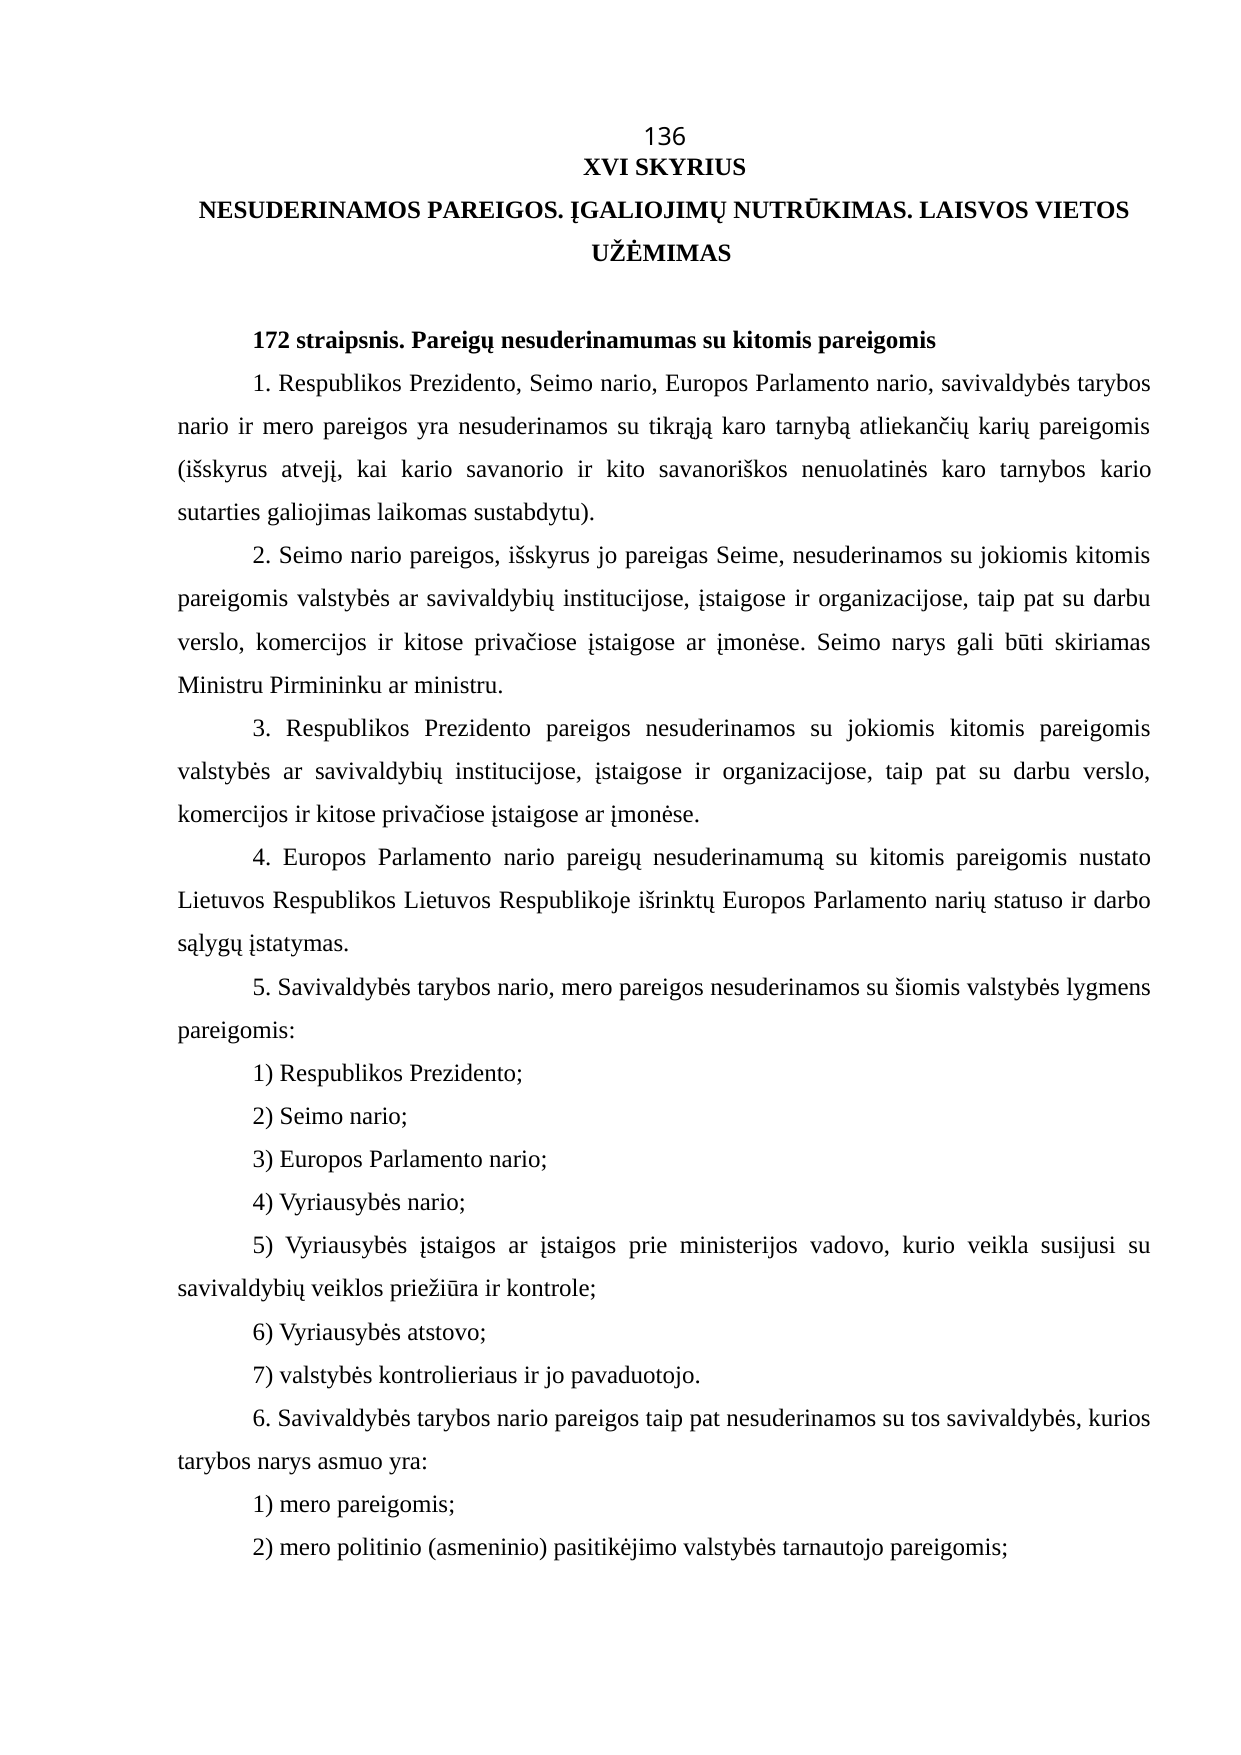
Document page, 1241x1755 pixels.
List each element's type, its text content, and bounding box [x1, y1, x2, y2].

text 4. Europos Parlamento nario pareigų nesuderinamumą su kitomis pareigomis nustato Lietuvos Respublikos Lietuvos Respublikoje išrinktų Europos Parlamento narių statuso ir darbo sąlygų įstatymas. [177, 842, 1152, 957]
text 2. Seimo nario pareigos, išskyrus jo pareigas Seime, nesuderinamos su jokiomis kitomis pareigomis valstybės ar savivaldybių institucijose, įstaigose ir organizacijose, taip pat su darbu verslo, komercijos ir kitose privačiose įstaigose ar įmonėse. Seimo narys gali būti skiriamas Ministru Pirmininku ar ministru. [177, 540, 1152, 698]
text 172 straipsnis. Pareigų nesuderinamumas su kitomis pareigomis [177, 325, 1152, 353]
text NESUDERINAMOS PAREIGOS. ĮGALIOJIMŲ NUTRŪKIMAS. LAISVOS VIETOS UŽĖMIMAS [177, 195, 1152, 267]
text 3. Respublikos Prezidento pareigos nesuderinamos su jokiomis kitomis pareigomis valstybės ar savivaldybių institucijose, įstaigose ir organizacijose, taip pat su darbu verslo, komercijos ir kitose privačiose įstaigose ar įmonėse. [177, 713, 1152, 828]
text 1) Respublikos Prezidento; [177, 1058, 1152, 1087]
text 1) mero pareigomis; [177, 1489, 1152, 1518]
text 2) mero politinio (asmeninio) pasitikėjimo valstybės tarnautojo pareigomis; [177, 1532, 1152, 1561]
text 3) Europos Parlamento nario; [177, 1144, 1152, 1173]
text 7) valstybės kontrolieriaus ir jo pavaduotojo. [177, 1360, 1152, 1388]
text 6. Savivaldybės tarybos nario pareigos taip pat nesuderinamos su tos savivaldybės, kurios tarybos narys asmuo yra: [177, 1403, 1152, 1475]
text 4) Vyriausybės nario; [177, 1187, 1152, 1216]
text 1. Respublikos Prezidento, Seimo nario, Europos Parlamento nario, savivaldybės tarybos nario ir mero pareigos yra nesuderinamos su tikrąją karo tarnybą atliekančių karių pareigomis (išskyrus atvejį, kai kario savanorio ir kito savanoriškos nenuolatinės karo tarnybos kario sutarties galiojimas laikomas sustabdytu). [177, 368, 1152, 526]
text 2) Seimo nario; [177, 1101, 1152, 1130]
text XVI SKYRIUS [177, 152, 1152, 181]
text 5. Savivaldybės tarybos nario, mero pareigos nesuderinamos su šiomis valstybės lygmens pareigomis: [177, 972, 1152, 1043]
text 5) Vyriausybės įstaigos ar įstaigos prie ministerijos vadovo, kurio veikla susijusi su savivaldybių veiklos priežiūra ir kontrole; [177, 1230, 1152, 1302]
text 6) Vyriausybės atstovo; [177, 1317, 1152, 1345]
